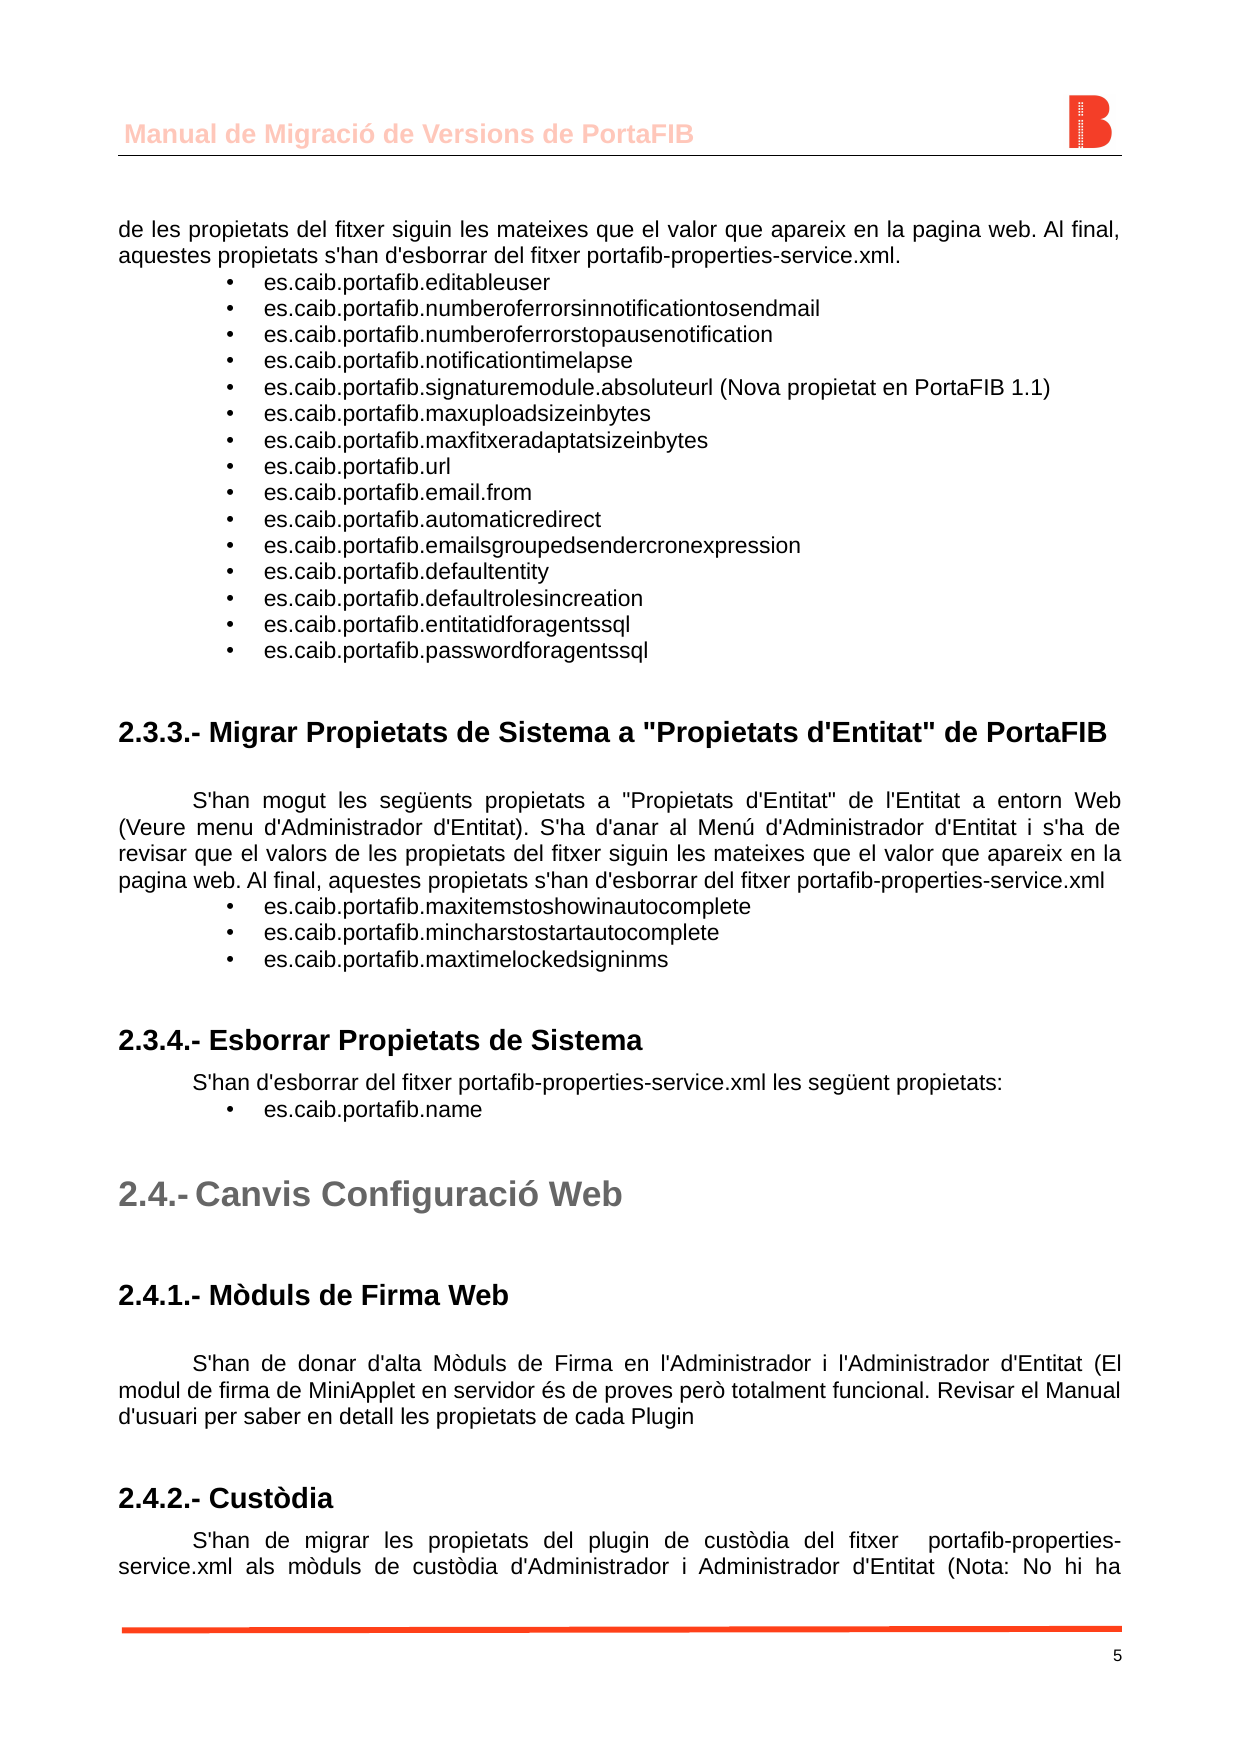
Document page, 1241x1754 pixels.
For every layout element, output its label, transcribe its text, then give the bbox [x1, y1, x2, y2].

list es.caib.portafib.entitatidforagentssql [226, 611, 1122, 637]
list es.caib.portafib.editableuser [226, 268, 1122, 295]
subtitle Custòdia [118, 1481, 1122, 1514]
text S'han de donar d'alta Mòduls de Firma en l'Administrador i l'Administrador d'Entitat (El modul de firma de MiniApplet en servidor és de proves però totalment funcional. Revisar el Manual d'usuari per saber en detall les propietats de cada Plugin [118, 1350, 1122, 1429]
picture [1063, 94, 1117, 150]
list es.caib.portafib.numberoferrorstopausenotification [226, 321, 1122, 347]
list es.caib.portafib.signaturemodule.absoluteurl (Nova propietat en PortaFIB 1.1) [226, 374, 1122, 400]
list es.caib.portafib.maxitemstoshowinautocomplete [226, 893, 1122, 919]
list es.caib.portafib.emailsgroupedsendercronexpression [226, 532, 1122, 558]
subtitle Canvis Configuració Web [118, 1173, 1122, 1214]
list es.caib.portafib.maxfitxeradaptatsizeinbytes [226, 427, 1122, 453]
list es.caib.portafib.url [226, 453, 1122, 479]
subtitle Esborrar Propietats de Sistema [118, 1023, 1122, 1057]
subtitle Migrar Propietats de Sistema a "Propietats d'Entitat" de PortaFIB [118, 715, 1122, 749]
list es.caib.portafib.maxuploadsizeinbytes [226, 400, 1122, 427]
list es.caib.portafib.passwordforagentssql [226, 637, 1122, 664]
list es.caib.portafib.defaultrolesincreation [226, 585, 1122, 611]
list es.caib.portafib.maxtimelockedsigninms [226, 946, 1122, 972]
text S'han de migrar les propietats del plugin de custòdia del fitxer portafib-properties-service.xml als mòduls de custòdia d'Administrador i Administrador d'Entitat (Nota: No hi ha [118, 1527, 1122, 1579]
subtitle Mòduls de Firma Web [118, 1278, 1122, 1312]
list es.caib.portafib.numberoferrorsinnotificationtosendmail [226, 295, 1122, 321]
list es.caib.portafib.email.from [226, 479, 1122, 506]
text S'han mogut les següents propietats a "Propietats d'Entitat" de l'Entitat a entorn Web (Veure menu d'Administrador d'Entitat). S'ha d'anar al Menú d'Administrador d'Entitat i s'ha de revisar que el valors de les propietats del fitxer siguin les mateixes que el valor que apareix en la pagina web. Al final, aquestes propietats s'han d'esborrar del fitxer portafib-properties-service.xml [118, 787, 1122, 893]
list es.caib.portafib.name [226, 1096, 1122, 1122]
list es.caib.portafib.notificationtimelapse [226, 347, 1122, 374]
text de les propietats del fitxer siguin les mateixes que el valor que apareix en la pagina web. Al final, aquestes propietats s'han d'esborrar del fitxer portafib-properties-service.xml. [118, 216, 1122, 268]
text S'han d'esborrar del fitxer portafib-properties-service.xml les següent propietats: [118, 1069, 1122, 1096]
list es.caib.portafib.automaticredirect [226, 506, 1122, 532]
list es.caib.portafib.defaultentity [226, 558, 1122, 585]
list es.caib.portafib.mincharstostartautocomplete [226, 919, 1122, 946]
